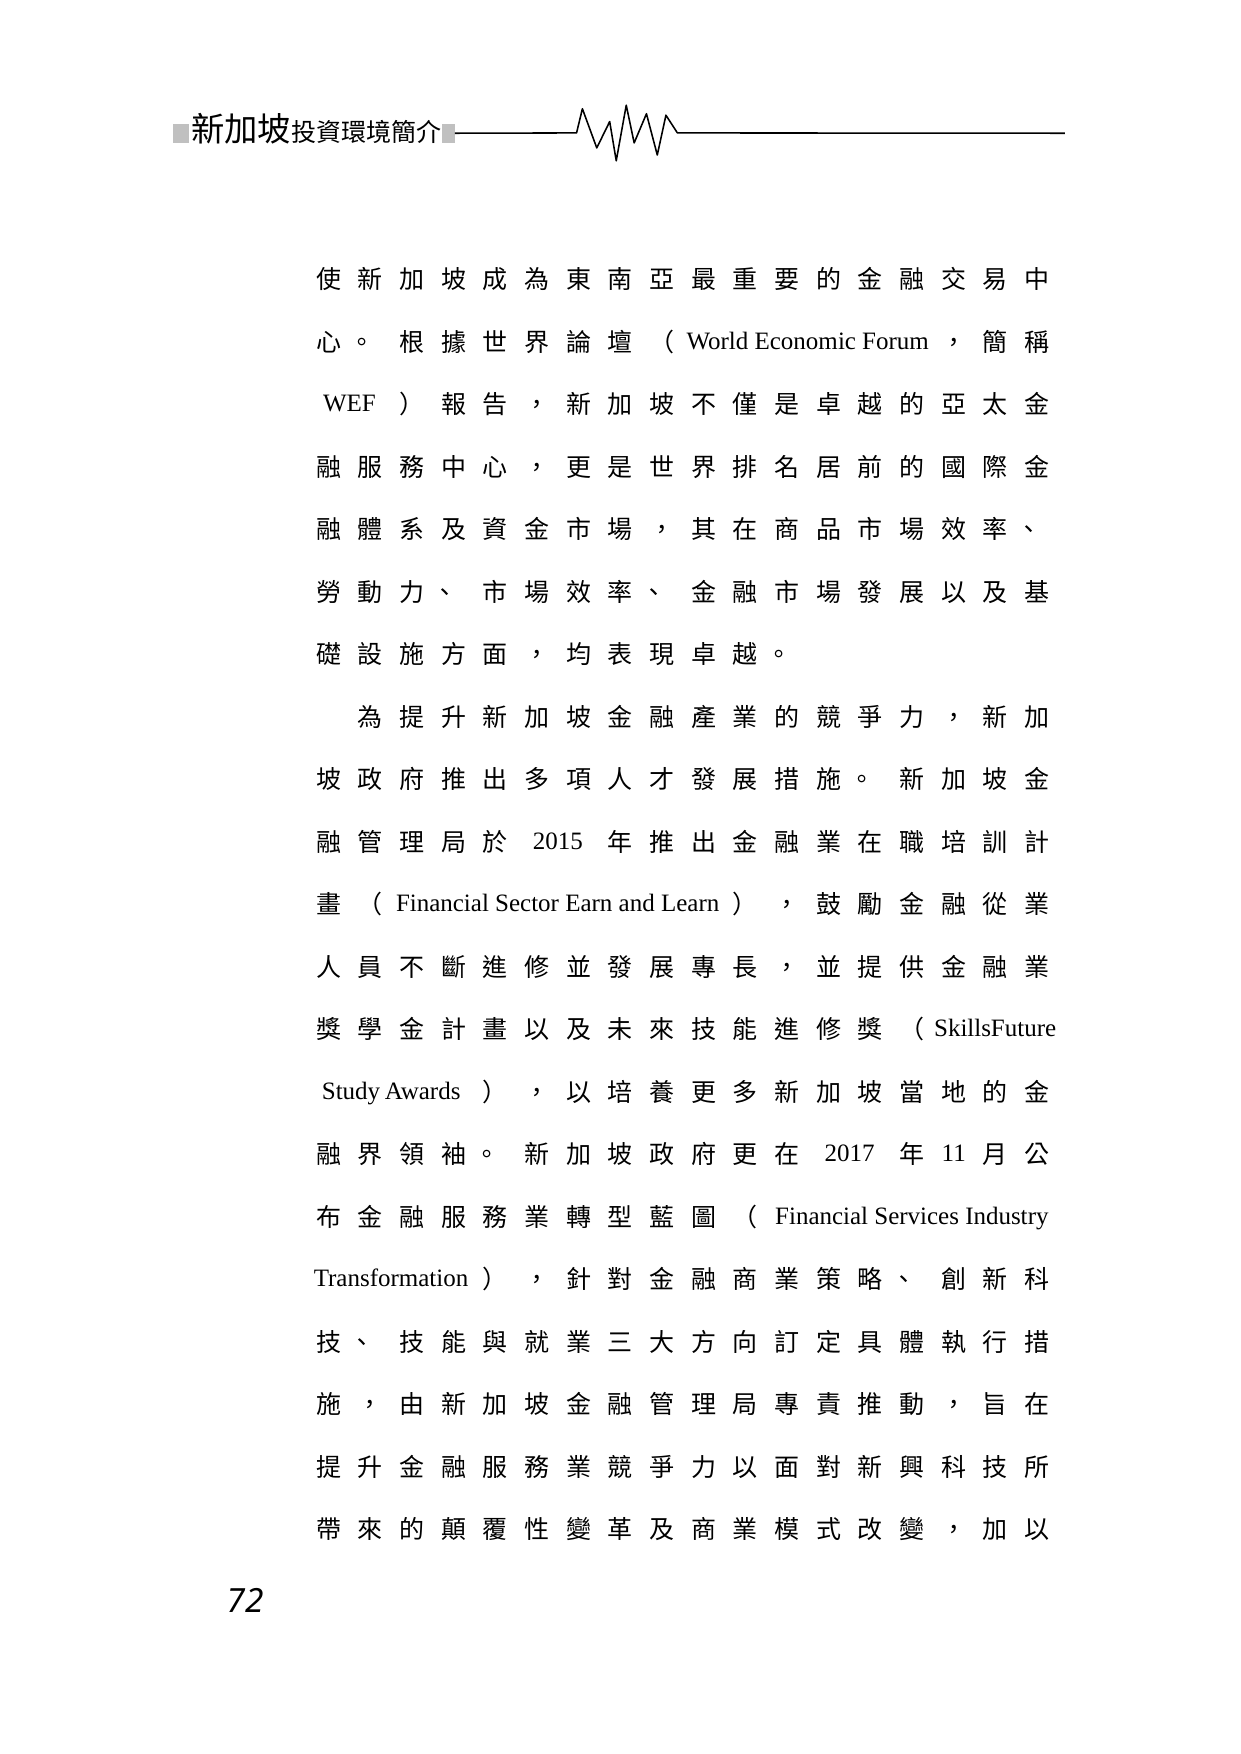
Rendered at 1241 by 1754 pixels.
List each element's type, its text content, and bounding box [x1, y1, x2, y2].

text 使新加坡成為東南亞最重要的金融交易中心。根據世界論壇（World Economic Forum，簡稱WEF）報告，新加坡不僅是卓越的亞太金融服務中心，更是世界排名居前的國際金融體系及資金市場，其在商品市場效率、勞動力、市場效率、金融市場發展以及基礎設施方面，均表現卓越。 [281, 236, 1058, 674]
text 為提升新加坡金融產業的競爭力，新加坡政府推出多項人才發展措施。新加坡金融管理局於2015年推出金融業在職培訓計畫（Financial Sector Earn and Learn），鼓勵金融從業人員不斷進修並發展專長，並提供金融業獎學金計畫以及未來技能進修獎（SkillsFuture Study Awards），以培養更多新加坡當地的金融界領袖。新加坡政府更在2017年11月公布金融服務業轉型藍圖（Financial Services Industry Transformation），針對金融商業策略、創新科技、技能與就業三大方向訂定具體執行措施，由新加坡金融管理局專責推動，旨在提升金融服務業競爭力以面對新興科技所帶來的顛覆性變革及商業模式改變，加以 [281, 674, 1058, 1549]
